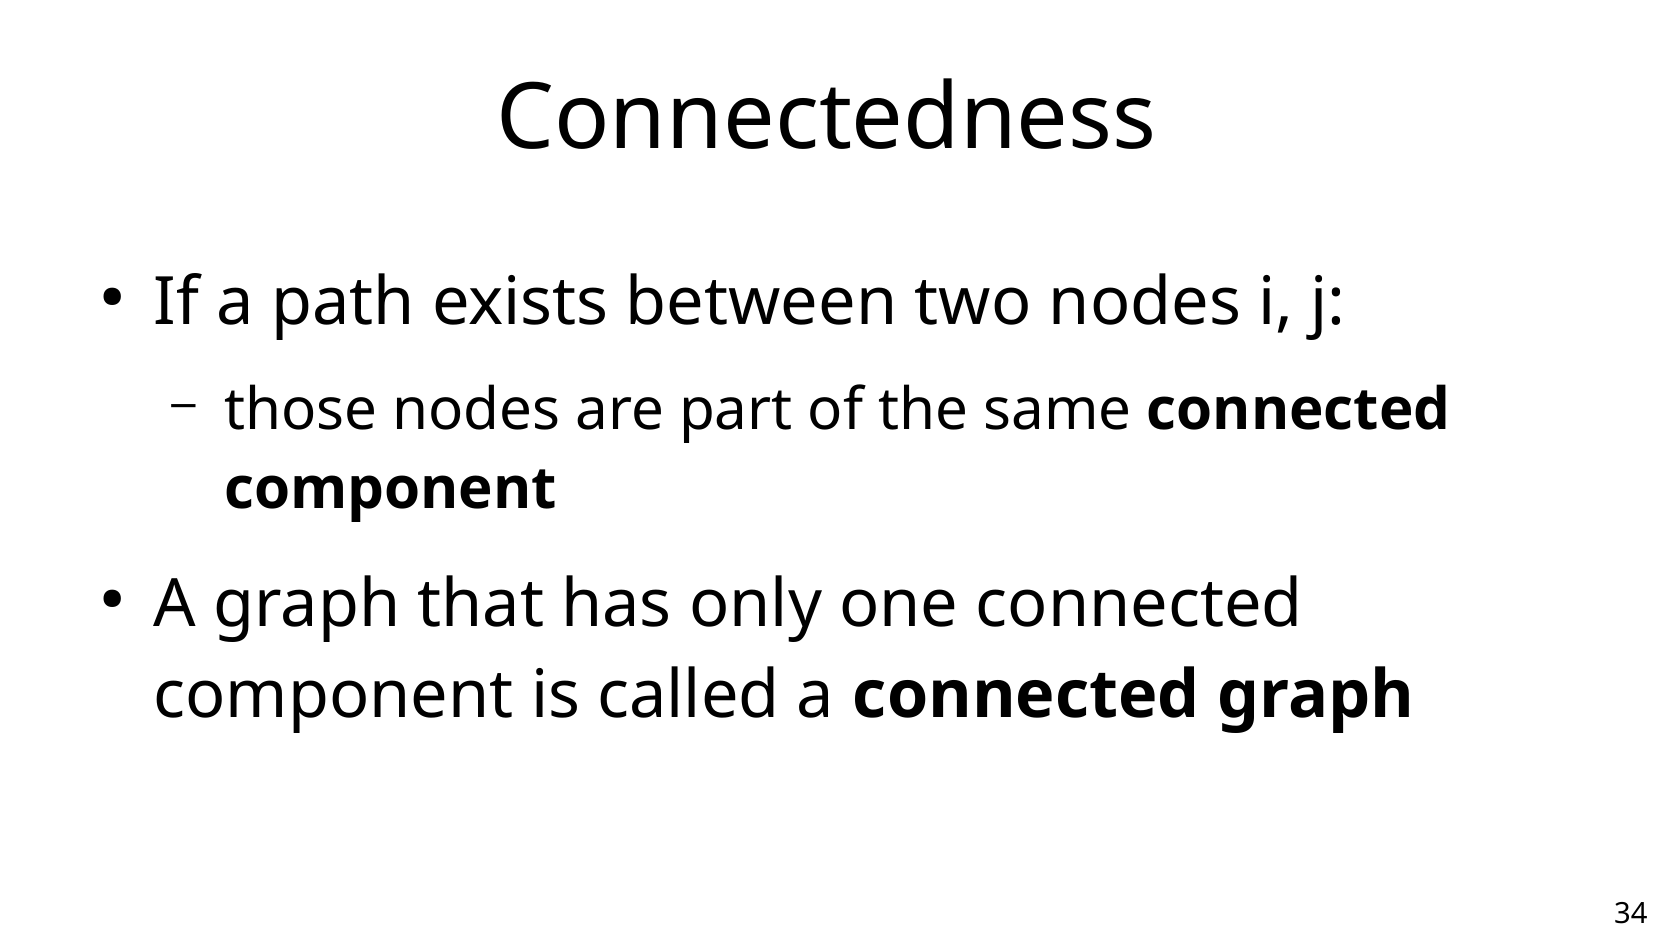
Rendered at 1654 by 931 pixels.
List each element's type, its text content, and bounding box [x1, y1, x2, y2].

list If a path exists between two nodes i, j: those nodes are part of the same connected component A graph that has only one connected component is called a connected graph [82, 253, 1571, 793]
title Connectedness [82, 1, 1571, 226]
